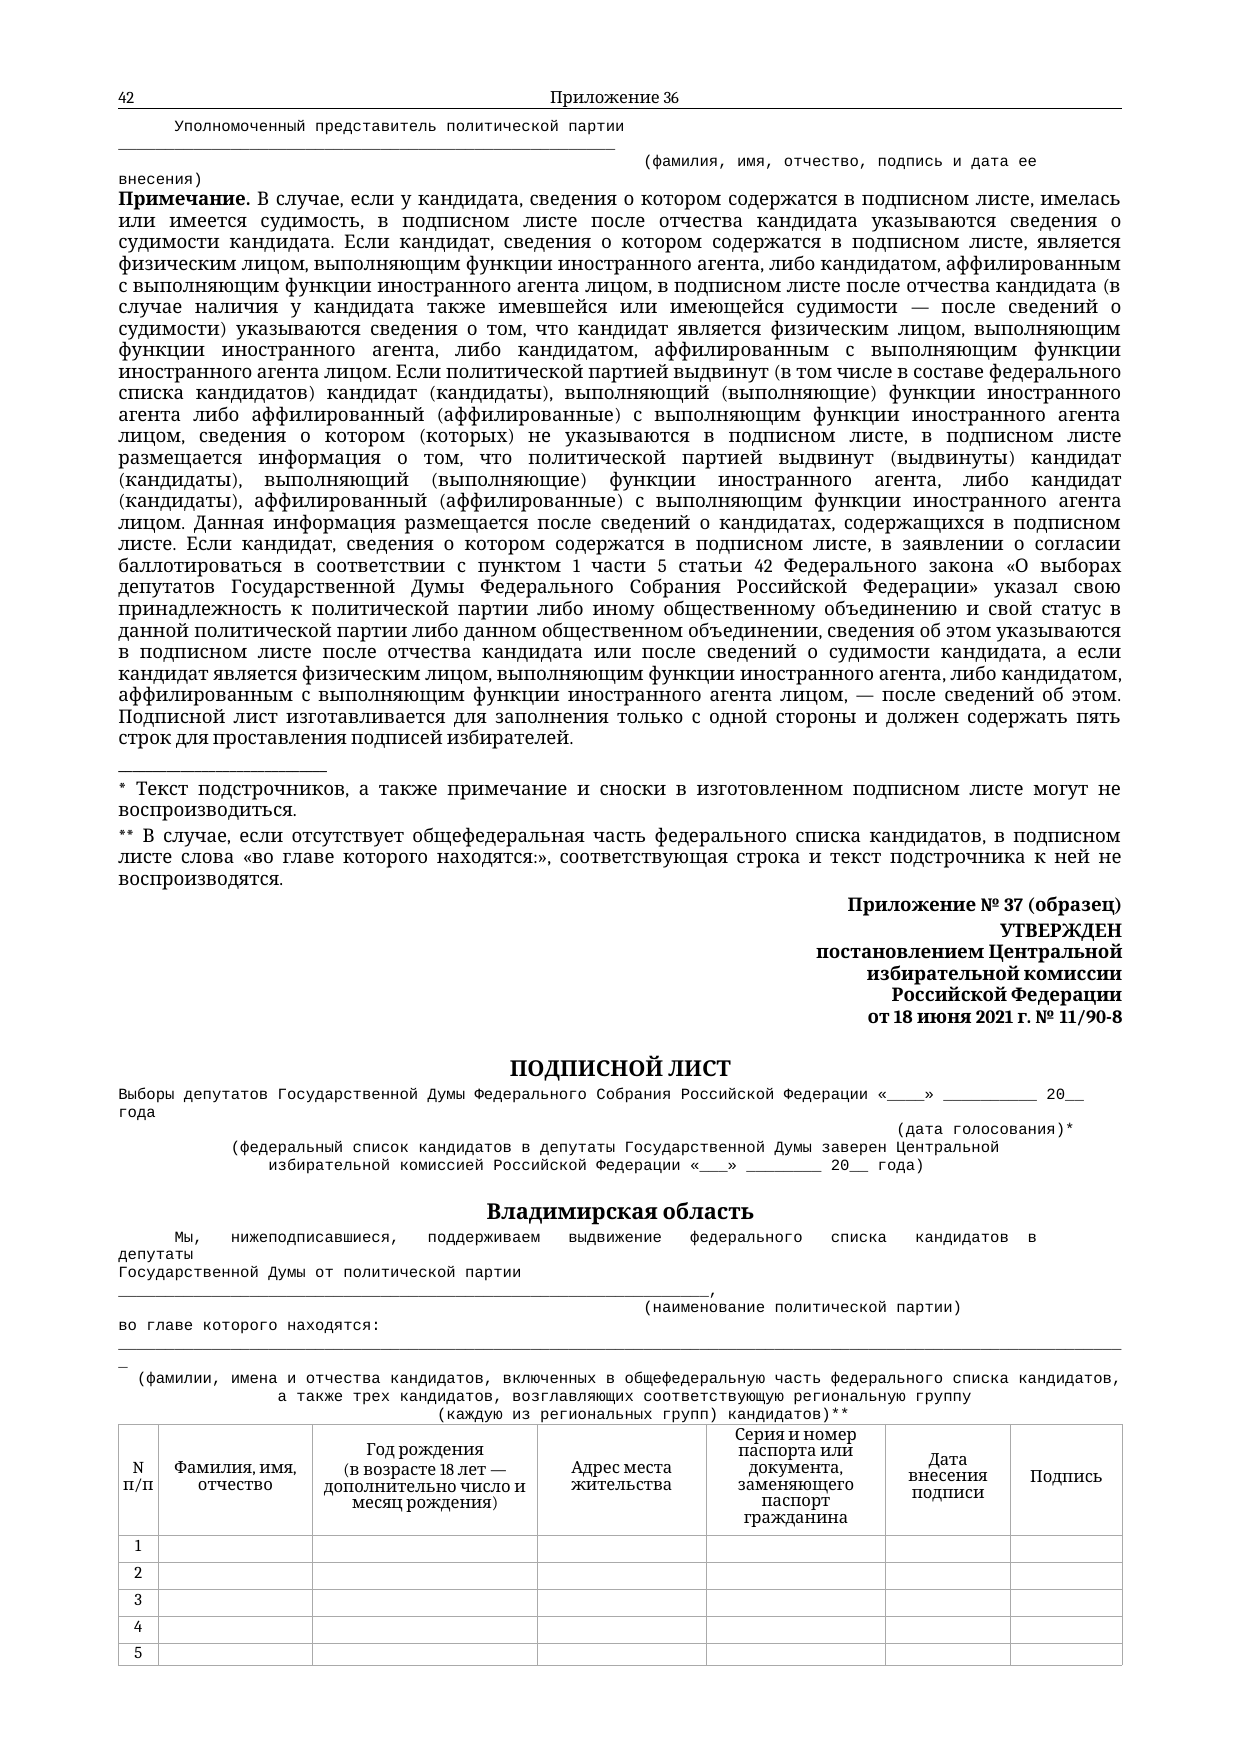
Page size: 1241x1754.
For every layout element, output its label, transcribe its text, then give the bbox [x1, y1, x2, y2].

table_cell [1011, 1644, 1122, 1665]
text Примечание. В случае, если у кандидата, сведения о котором содержатся в подписном листе, имелась или имеется судимость, в подписном листе после отчества кандидата указываются сведения о судимости кандидата. Если кандидат, сведения о котором содержатся в подписном листе, является физическим лицом, выполняющим функции иностранного агента, либо кандидатом, аффилированным с выполняющим функции иностранного агента лицом, в подписном листе после отчества кандидата (в случае наличия у кандидата также имевшейся или имеющейся судимости — после сведений о судимости) указываются сведения о том, что кандидат является физическим лицом, выполняющим функции иностранного агента, либо кандидатом, аффилированным с выполняющим функции иностранного агента лицом. Если политической партией выдвинут (в том числе в составе федерального списка кандидатов) кандидат (кандидаты), выполняющий (выполняющие) функции иностранного агента либо аффилированный (аффилированные) с выполняющим функции иностранного агента лицом, сведения о котором (которых) не указываются в подписном листе, в подписном листе размещается информация о том, что политической партией выдвинут (выдвинуты) кандидат (кандидаты), выполняющий (выполняющие) функции иностранного агента, либо кандидат (кандидаты), аффилированный (аффилированные) с выполняющим функции иностранного агента лицом. Данная информация размещается после сведений о кандидатах, содержащихся в подписном листе. Если кандидат, сведения о котором содержатся в подписном листе, в заявлении о согласии баллотироваться в соответствии с пунктом 1 части 5 статьи 42 Федерального закона «О выборах депутатов Государственной Думы Федерального Собрания Российской Федерации» указал свою принадлежность к политической партии либо иному общественному объединению и свой статус в данной политической партии либо данном общественном объединении, сведения об этом указываются в подписном листе после отчества кандидата или после сведений о судимости кандидата, а если кандидат является физическим лицом, выполняющим функции иностранного агента, либо кандидатом, аффилированным с выполняющим функции иностранного агента лицом, — после сведений об этом. Подписной лист изготавливается для заполнения только с одной стороны и должен содержать пять строк для проставления подписей избирателей. [118, 189, 1122, 749]
text Государственной Думы от политической партии _______________________________________________________________, [118, 1264, 1122, 1300]
text Уполномоченный представитель политической партии _____________________________________________________ [118, 118, 1122, 153]
table_cell [538, 1644, 706, 1665]
table_cell [313, 1590, 537, 1616]
text (фамилия, имя, отчество, подпись и дата ее внесения) [118, 153, 1122, 189]
table_cell 5 [119, 1644, 158, 1665]
table_cell [1011, 1536, 1122, 1562]
table_cell [707, 1590, 885, 1616]
text (наименование политической партии) [118, 1300, 1122, 1317]
table_cell [1011, 1563, 1122, 1589]
text во главе которого находятся: [118, 1317, 1122, 1335]
table_header Серия и номер паспорта или документа, заменяющего паспорт гражданина [707, 1425, 885, 1535]
table_header Дата внесения подписи [886, 1425, 1010, 1535]
table_cell [538, 1563, 706, 1589]
text (каждую из региональных групп) кандидатов)** [118, 1406, 1122, 1424]
table_cell 1 [119, 1536, 158, 1562]
table_cell [707, 1563, 885, 1589]
table_header Адрес места жительства [538, 1425, 706, 1535]
table_cell [159, 1536, 312, 1562]
text (федеральный список кандидатов в депутаты Государственной Думы заверен Центральной [118, 1139, 1122, 1157]
table_cell [159, 1563, 312, 1589]
table_cell [1011, 1617, 1122, 1642]
table_cell [886, 1563, 1010, 1589]
table_cell [313, 1536, 537, 1562]
table_cell [159, 1644, 312, 1665]
text (дата голосования)* [118, 1122, 1122, 1139]
table_cell [538, 1617, 706, 1642]
table_header Подпись [1011, 1425, 1122, 1535]
text Выборы депутатов Государственной Думы Федерального Собрания Российской Федерации «____» __________ 20__ года [118, 1086, 1122, 1122]
text ** В случае, если отсутствует общефедеральная часть федерального списка кандидатов, в подписном листе слова «во главе которого находятся:», соответствующая строка и текст подстрочника к ней не воспроизводятся. [118, 826, 1122, 890]
subtitle Владимирская область [118, 1199, 1122, 1225]
text избирательной комиссией Российской Федерации «___» ________ 20__ года) [118, 1157, 1122, 1175]
table_cell [1011, 1590, 1122, 1616]
table_cell 2 [119, 1563, 158, 1589]
table_header Фамилия, имя, отчество [159, 1425, 312, 1535]
table_cell [313, 1644, 537, 1665]
table_cell [886, 1644, 1010, 1665]
text ____________________________________________________________________________________________________________ [118, 1335, 1122, 1371]
table_cell [538, 1536, 706, 1562]
text а также трех кандидатов, возглавляющих соответствующую региональную группу [118, 1388, 1122, 1406]
text УТВЕРЖДЕН постановлением Центральной избирательной комиссии Российской Федерации от 18 июня 2021 г. № 11/90-8 [118, 920, 1122, 1028]
table_cell [707, 1536, 885, 1562]
text ______________________________ [118, 754, 1122, 774]
table_cell [159, 1617, 312, 1642]
table_cell [313, 1563, 537, 1589]
text Мы, нижеподписавшиеся, поддерживаем выдвижение федерального списка кандидатов в депутаты [118, 1229, 1122, 1264]
table_cell 3 [119, 1590, 158, 1616]
table_cell [313, 1617, 537, 1642]
table_header Год рождения (в возрасте 18 лет — дополнительно число и месяц рождения) [313, 1425, 537, 1535]
table_cell 4 [119, 1617, 158, 1642]
table_cell [886, 1590, 1010, 1616]
text * Текст подстрочников, а также примечание и сноски в изготовленном подписном листе могут не воспроизводиться. [118, 778, 1122, 821]
table_cell [886, 1536, 1010, 1562]
table_cell [159, 1590, 312, 1616]
table_cell [538, 1590, 706, 1616]
table_cell [886, 1617, 1010, 1642]
text (фамилии, имена и отчества кандидатов, включенных в общефедеральную часть федерального списка кандидатов, [118, 1371, 1122, 1388]
subtitle ПОДПИСНОЙ ЛИСТ [118, 1057, 1122, 1082]
text Приложение № 37 (образец) [118, 894, 1122, 916]
table_header N п/п [119, 1425, 158, 1535]
table_cell [707, 1644, 885, 1665]
table_cell [707, 1617, 885, 1642]
